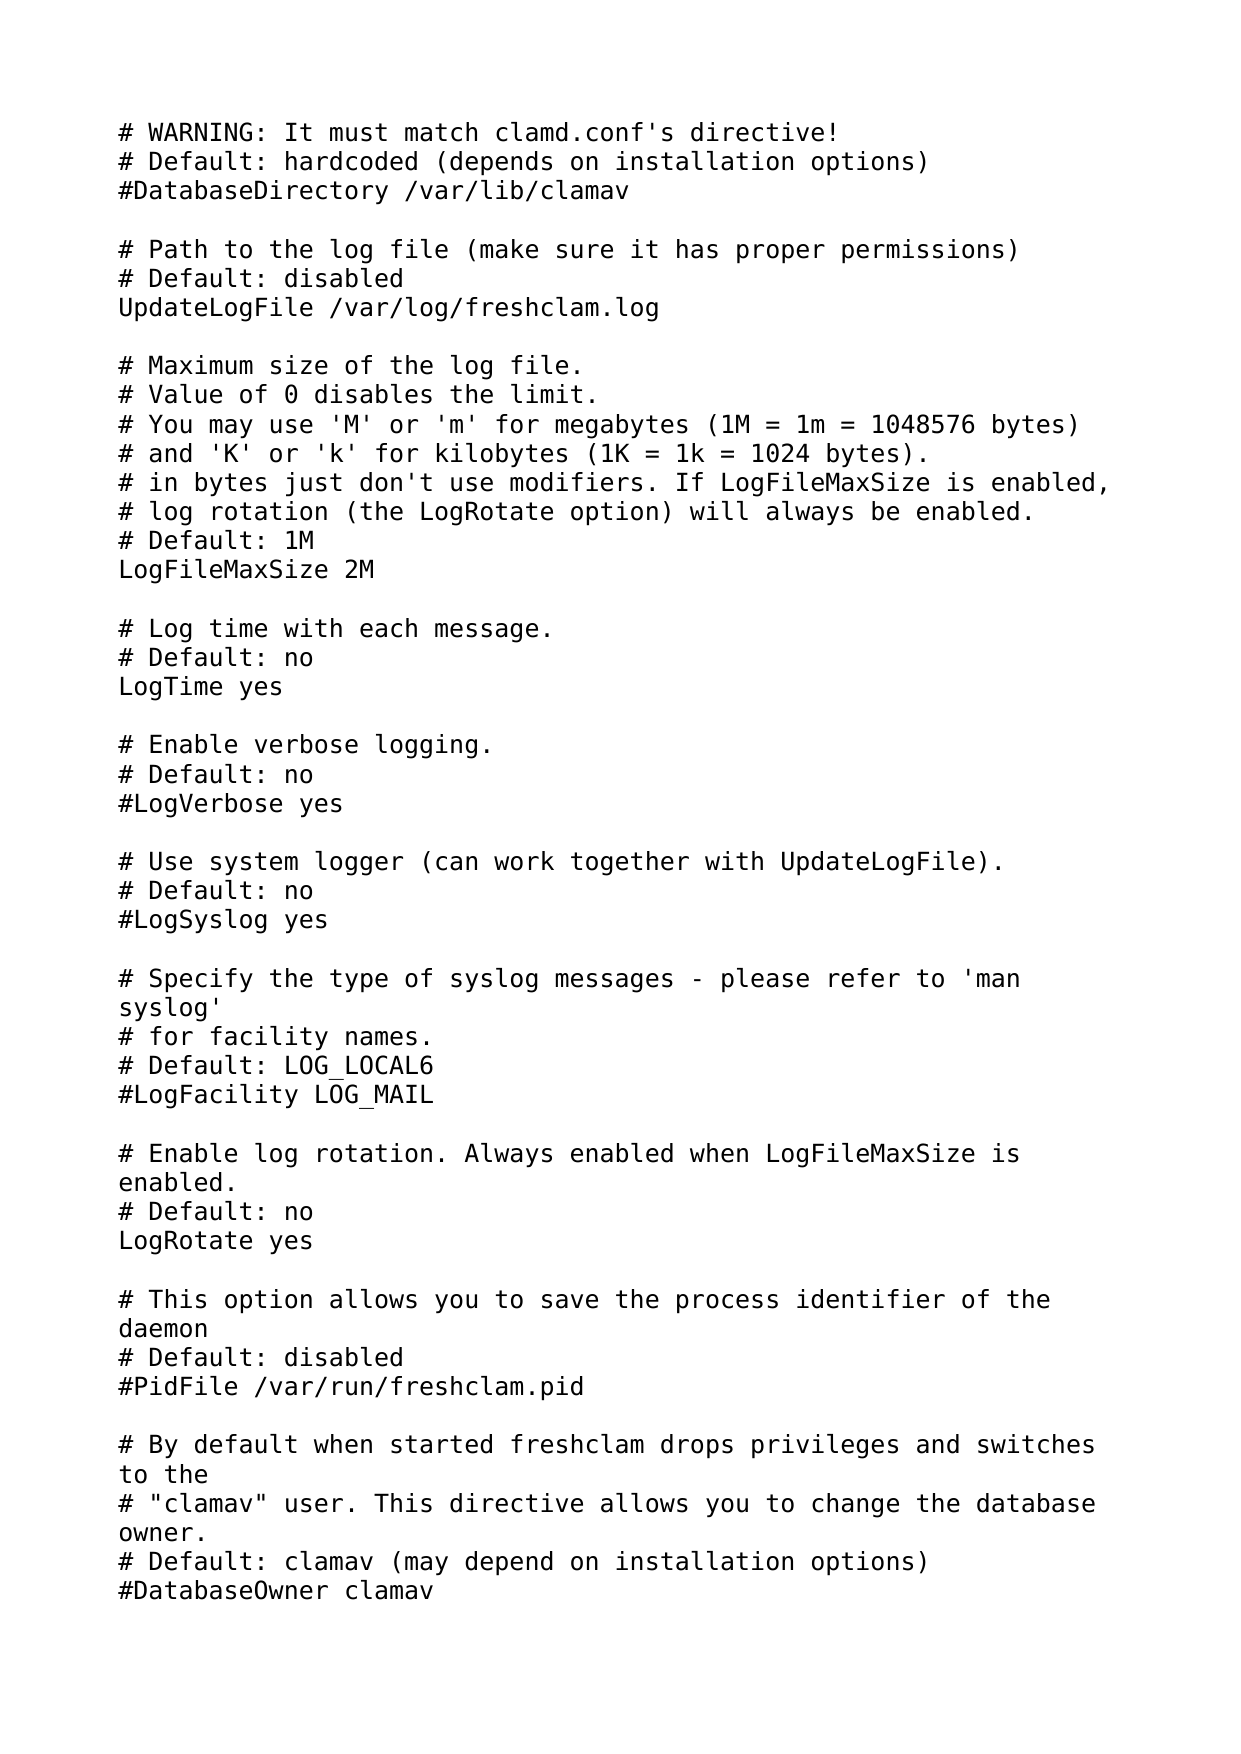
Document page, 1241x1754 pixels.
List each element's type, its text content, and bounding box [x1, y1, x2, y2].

text # WARNING: It must match clamd.conf's directive! # Default: hardcoded (depends on installation options) #DatabaseDirectory /var/lib/clamav # Path to the log file (make sure it has proper permissions) # Default: disabled UpdateLogFile /var/log/freshclam.log # Maximum size of the log file. # Value of 0 disables the limit. # You may use 'M' or 'm' for megabytes (1M = 1m = 1048576 bytes) # and 'K' or 'k' for kilobytes (1K = 1k = 1024 bytes). # in bytes just don't use modifiers. If LogFileMaxSize is enabled, # log rotation (the LogRotate option) will always be enabled. # Default: 1M LogFileMaxSize 2M # Log time with each message. # Default: no LogTime yes # Enable verbose logging. # Default: no #LogVerbose yes # Use system logger (can work together with UpdateLogFile). # Default: no #LogSyslog yes # Specify the type of syslog messages - please refer to 'man syslog' # for facility names. # Default: LOG_LOCAL6 #LogFacility LOG_MAIL # Enable log rotation. Always enabled when LogFileMaxSize is enabled. # Default: no LogRotate yes # This option allows you to save the process identifier of the daemon # Default: disabled #PidFile /var/run/freshclam.pid # By default when started freshclam drops privileges and switches to the # "clamav" user. This directive allows you to change the database owner. # Default: clamav (may depend on installation options) #DatabaseOwner clamav [118, 118, 1122, 1635]
